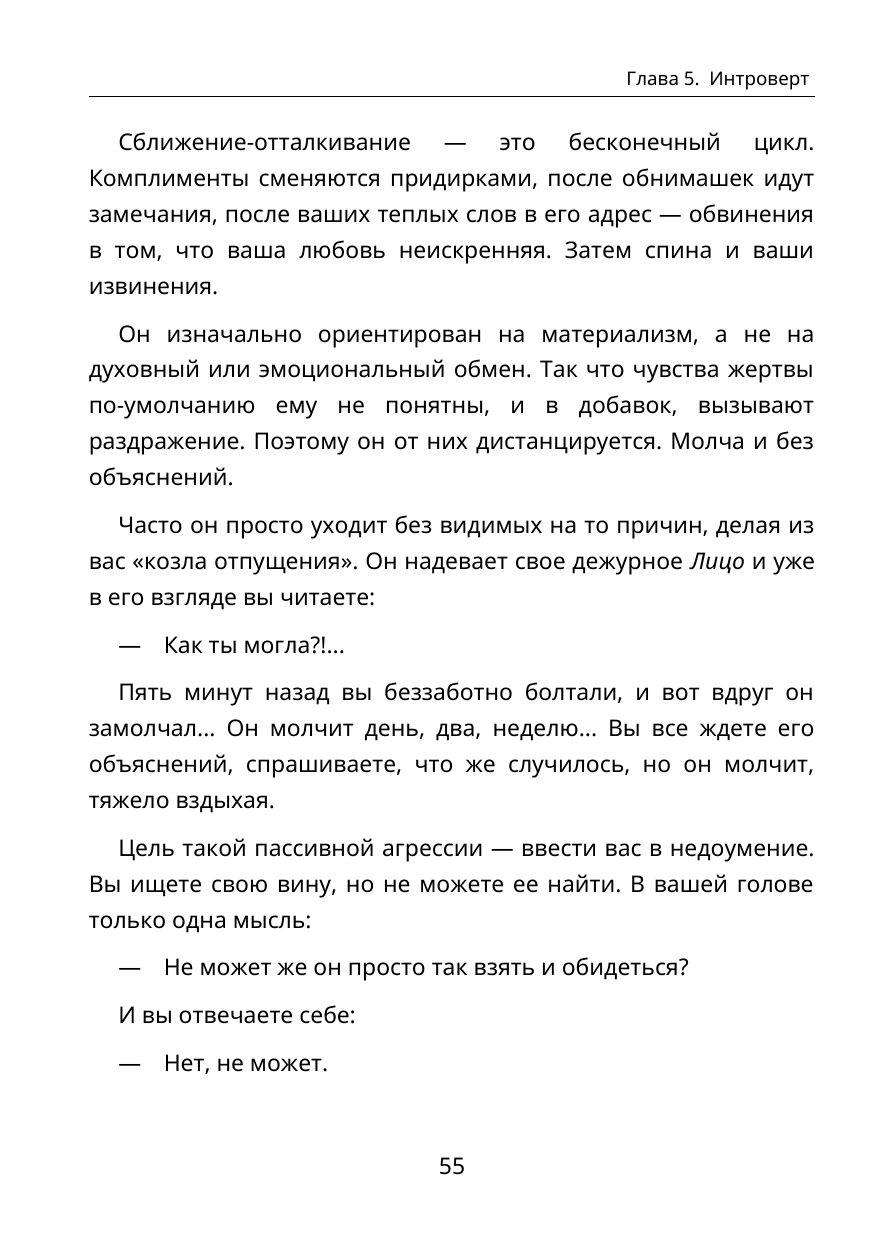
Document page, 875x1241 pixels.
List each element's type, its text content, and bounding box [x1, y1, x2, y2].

text Цель такой пассивной агрессии — ввести вас в недоумение. Вы ищете свою вину, но не можете ее найти. В вашей голове только одна мысль: [88, 832, 815, 935]
list Как ты могла?!... [88, 628, 815, 660]
text Он изначально ориентирован на материализм, а не на духовный или эмоциональный обмен. Так что чувства жертвы по-умолчанию ему не понятны, и в добавок, вызывают раздражение. Поэтому он от них дистанцируется. Молча и без объяснений. [88, 317, 815, 492]
text Часто он просто уходит без видимых на то причин, делая из вас «козла отпущения». Он надевает свое дежурное Лицо и уже в его взгляде вы читаете: [88, 509, 815, 612]
text Пять минут назад вы беззаботно болтали, и вот вдруг он замолчал... Он молчит день, два, неделю... Вы все ждете его объяснений, спрашиваете, что же случилось, но он молчит, тяжело вздыхая. [88, 676, 815, 815]
list Не может же он просто так взять и обидеться? [88, 951, 815, 983]
text И вы отвечаете себе: [88, 999, 815, 1030]
text Сближение-отталкивание — это бесконечный цикл. Комплименты сменяются придирками, после обнимашек идут замечания, после ваших теплых слов в его адрес — обвинения в том, что ваша любовь неискренняя. Затем спина и ваши извинения. [88, 126, 815, 301]
list Нет, не может. [88, 1047, 815, 1078]
